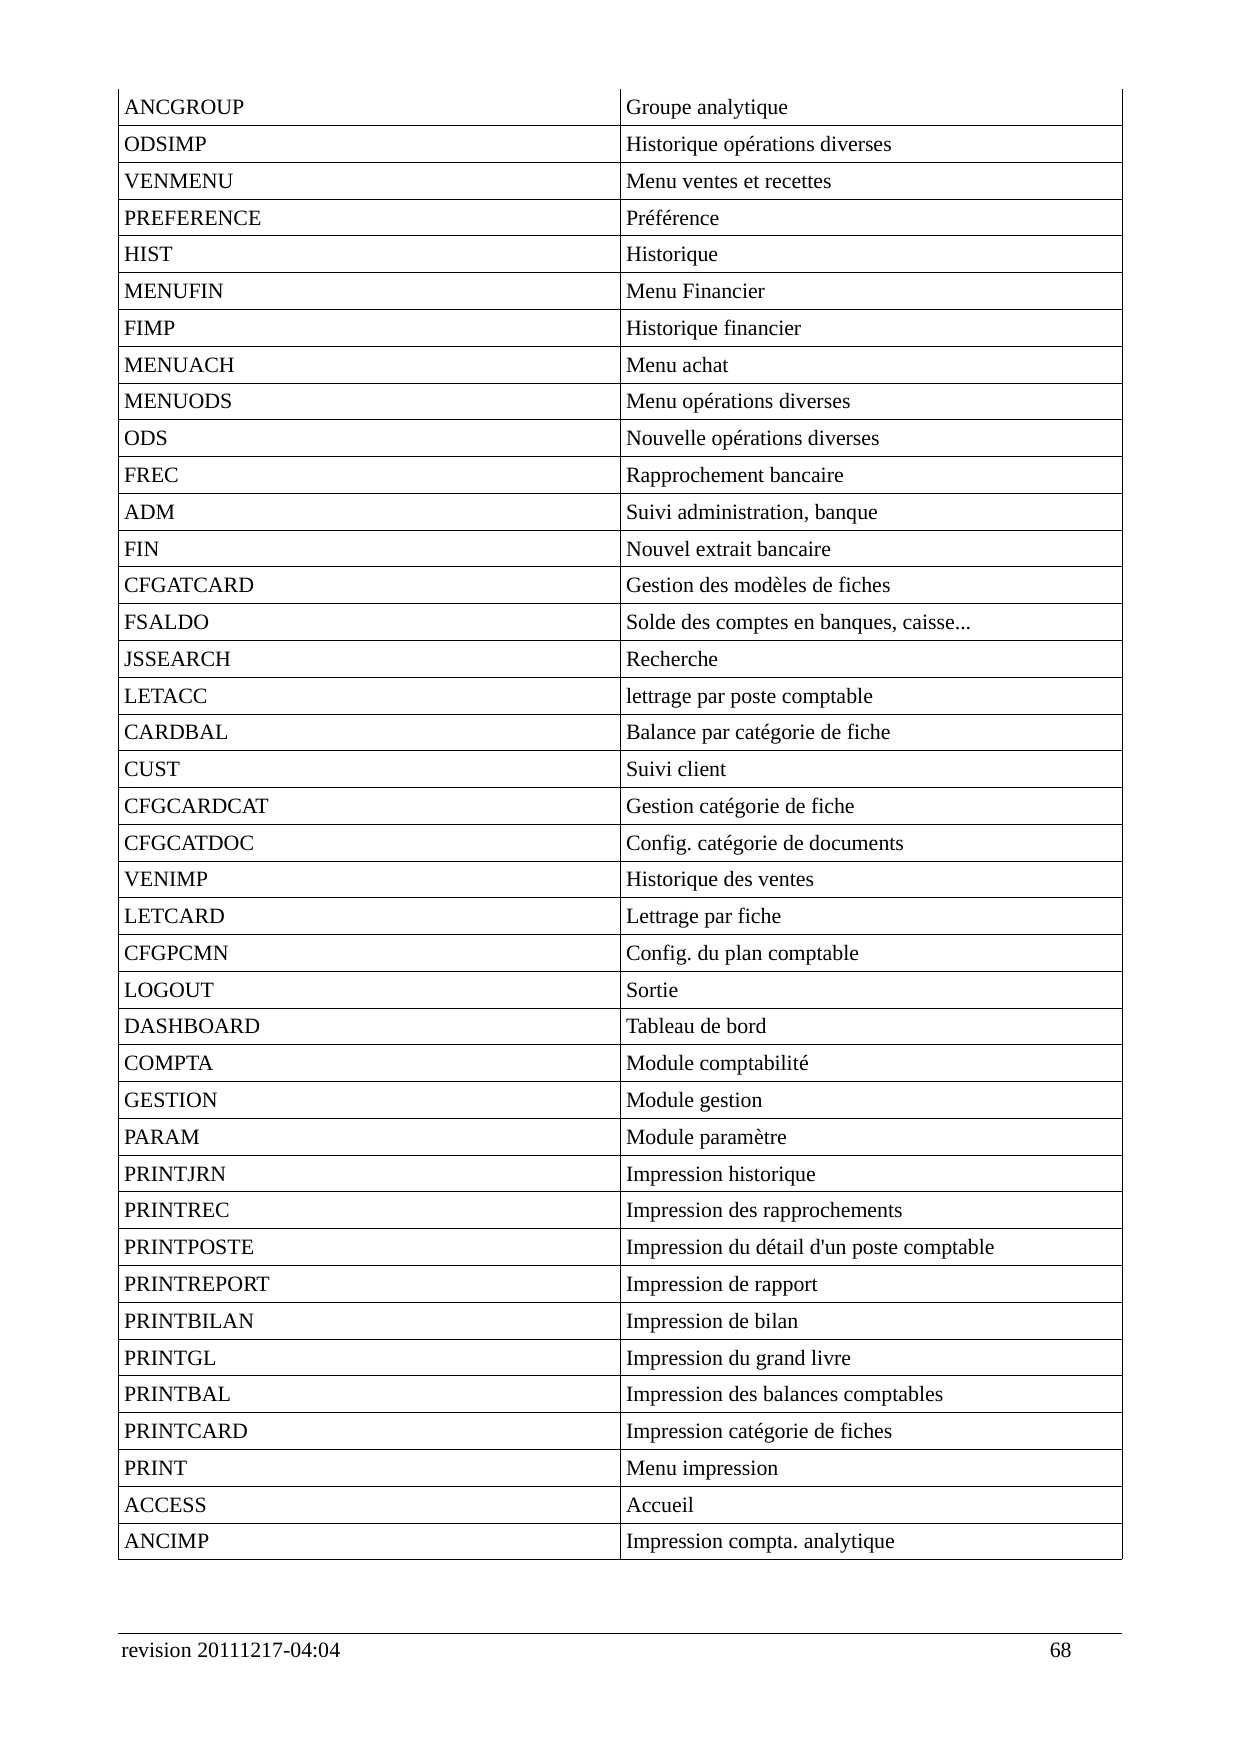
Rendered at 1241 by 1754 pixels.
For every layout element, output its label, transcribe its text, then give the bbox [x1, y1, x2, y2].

table_cell PARAM [119, 1119, 620, 1155]
table_cell Config. du plan comptable [621, 935, 1122, 971]
table_cell COMPTA [119, 1045, 620, 1081]
table_cell ODSIMP [119, 126, 620, 162]
table_cell HIST [119, 236, 620, 272]
table_cell PRINTGL [119, 1340, 620, 1375]
table_cell Impression de rapport [621, 1266, 1122, 1302]
table_cell lettrage par poste comptable [621, 678, 1122, 714]
table_cell PRINTREC [119, 1192, 620, 1228]
table_cell Historique [621, 236, 1122, 272]
table_cell ADM [119, 494, 620, 530]
table_cell CFGCARDCAT [119, 788, 620, 824]
table_cell Impression compta. analytique [621, 1524, 1122, 1559]
table_cell PRINTJRN [119, 1156, 620, 1191]
table_cell Groupe analytique [621, 89, 1122, 125]
table_cell DASHBOARD [119, 1009, 620, 1044]
table_cell Suivi client [621, 751, 1122, 787]
table_cell Menu achat [621, 347, 1122, 383]
table_cell ANCGROUP [119, 89, 620, 125]
table_cell Menu ventes et recettes [621, 163, 1122, 199]
table_cell Lettrage par fiche [621, 898, 1122, 934]
table_cell CFGATCARD [119, 567, 620, 603]
table_cell Tableau de bord [621, 1009, 1122, 1044]
table_cell Menu opérations diverses [621, 384, 1122, 419]
table_cell Historique opérations diverses [621, 126, 1122, 162]
table_cell Nouvel extrait bancaire [621, 531, 1122, 566]
table_cell MENUFIN [119, 273, 620, 309]
table_cell Impression du détail d'un poste comptable [621, 1229, 1122, 1265]
table_cell Sortie [621, 972, 1122, 1008]
table_cell VENMENU [119, 163, 620, 199]
table_cell Module paramètre [621, 1119, 1122, 1155]
table_cell ACCESS [119, 1487, 620, 1523]
table_cell Historique des ventes [621, 862, 1122, 897]
table_cell PRINT [119, 1450, 620, 1486]
table_cell CARDBAL [119, 715, 620, 750]
table_cell ANCIMP [119, 1524, 620, 1559]
table_cell Gestion catégorie de fiche [621, 788, 1122, 824]
table_cell Suivi administration, banque [621, 494, 1122, 530]
table_cell FIN [119, 531, 620, 566]
table_cell LOGOUT [119, 972, 620, 1008]
table_cell PREFERENCE [119, 200, 620, 235]
table_cell LETACC [119, 678, 620, 714]
table_cell GESTION [119, 1082, 620, 1118]
table_cell Config. catégorie de documents [621, 825, 1122, 861]
table_cell Module gestion [621, 1082, 1122, 1118]
table_cell Impression des rapprochements [621, 1192, 1122, 1228]
table_cell PRINTBILAN [119, 1303, 620, 1339]
table_cell MENUODS [119, 384, 620, 419]
table_cell PRINTPOSTE [119, 1229, 620, 1265]
table_cell PRINTCARD [119, 1413, 620, 1449]
table_cell Impression du grand livre [621, 1340, 1122, 1375]
table_cell Impression de bilan [621, 1303, 1122, 1339]
table_cell Recherche [621, 641, 1122, 677]
table_cell Module comptabilité [621, 1045, 1122, 1081]
table_cell Impression historique [621, 1156, 1122, 1191]
table_cell Nouvelle opérations diverses [621, 420, 1122, 456]
table_cell CFGPCMN [119, 935, 620, 971]
table_cell FSALDO [119, 604, 620, 640]
table_cell Préférence [621, 200, 1122, 235]
table_cell Solde des comptes en banques, caisse... [621, 604, 1122, 640]
table_cell Menu impression [621, 1450, 1122, 1486]
table_cell Impression catégorie de fiches [621, 1413, 1122, 1449]
table_cell LETCARD [119, 898, 620, 934]
table_cell JSSEARCH [119, 641, 620, 677]
table_cell VENIMP [119, 862, 620, 897]
table_cell Balance par catégorie de fiche [621, 715, 1122, 750]
table_cell FREC [119, 457, 620, 493]
table_cell Historique financier [621, 310, 1122, 346]
table_cell Gestion des modèles de fiches [621, 567, 1122, 603]
table_cell MENUACH [119, 347, 620, 383]
table_cell CFGCATDOC [119, 825, 620, 861]
table_cell Rapprochement bancaire [621, 457, 1122, 493]
table_cell Impression des balances comptables [621, 1376, 1122, 1412]
table_cell CUST [119, 751, 620, 787]
table_cell ODS [119, 420, 620, 456]
table_cell PRINTBAL [119, 1376, 620, 1412]
table_cell Menu Financier [621, 273, 1122, 309]
table_cell PRINTREPORT [119, 1266, 620, 1302]
table_cell FIMP [119, 310, 620, 346]
table_cell Accueil [621, 1487, 1122, 1523]
